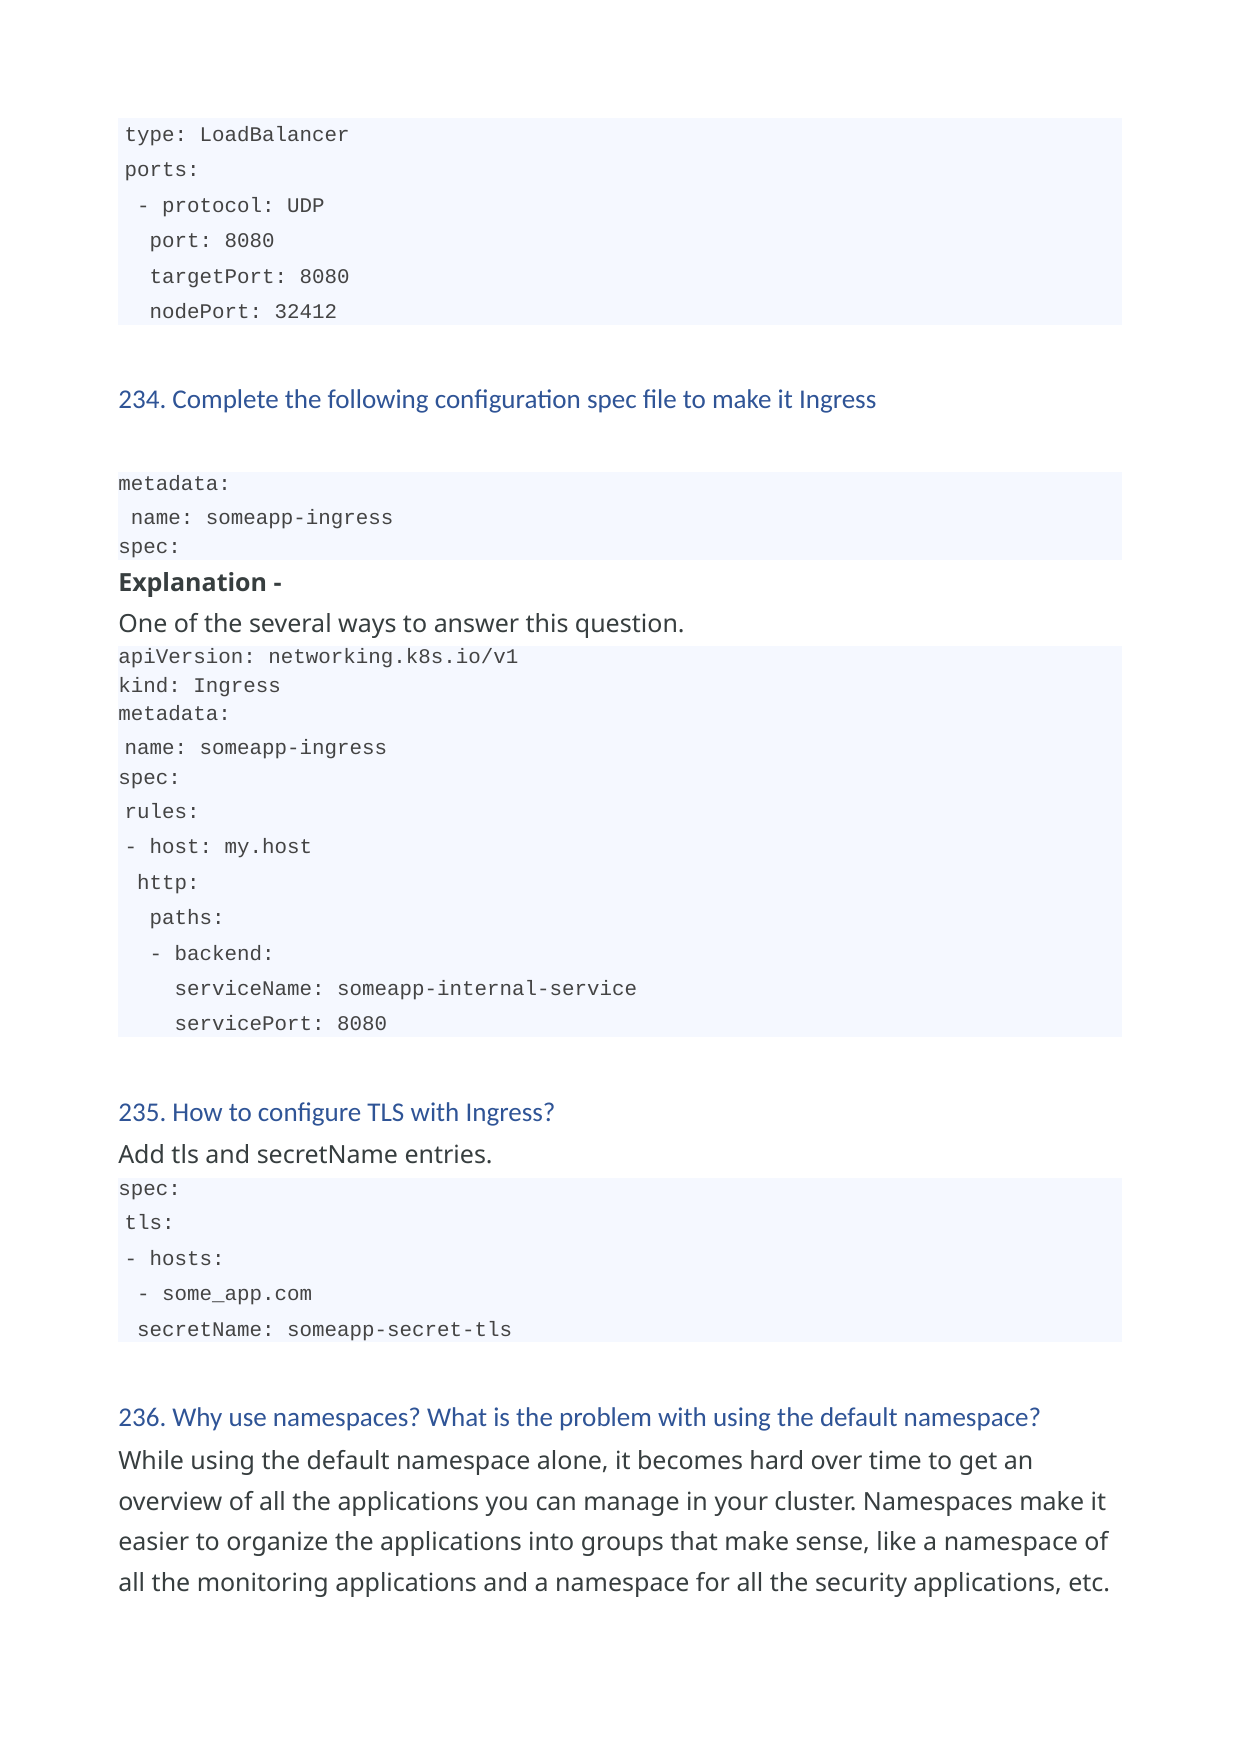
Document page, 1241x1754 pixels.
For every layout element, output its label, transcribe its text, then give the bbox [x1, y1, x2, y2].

text - hosts: [118, 1242, 1122, 1271]
text kind: Ingress [118, 674, 1122, 698]
text spec: [118, 536, 1122, 560]
text ports: [118, 153, 1122, 183]
text spec: [118, 1178, 1122, 1202]
text nodePort: 32412 [118, 295, 1122, 325]
text rules: [118, 795, 1122, 824]
subtitle 234. Complete the following configuration spec file to make it Ingress [118, 382, 1122, 415]
text tls: [118, 1206, 1122, 1236]
text apiVersion: networking.k8s.io/v1 [118, 646, 1122, 670]
text Add tls and secretName entries. [118, 1137, 1122, 1171]
text serviceName: someapp-internal-service [118, 972, 1122, 1002]
text servicePort: 8080 [118, 1007, 1122, 1037]
text port: 8080 [118, 224, 1122, 254]
text name: someapp-ingress [118, 731, 1122, 761]
subtitle 235. How to configure TLS with Ingress? [118, 1095, 1122, 1128]
text http: [118, 866, 1122, 895]
text metadata: [118, 703, 1122, 727]
text - backend: [118, 937, 1122, 966]
text metadata: [118, 472, 1122, 496]
text Explanation - [118, 564, 1122, 599]
text targetPort: 8080 [118, 260, 1122, 289]
text paths: [118, 901, 1122, 931]
text One of the several ways to answer this question. [118, 605, 1122, 639]
text - protocol: UDP [118, 189, 1122, 218]
subtitle 236. Why use namespaces? What is the problem with using the default namespace? [118, 1400, 1122, 1433]
text secretName: someapp-secret-tls [118, 1313, 1122, 1342]
text name: someapp-ingress [118, 501, 1122, 530]
text spec: [118, 767, 1122, 790]
text - host: my.host [118, 830, 1122, 860]
text type: LoadBalancer [118, 118, 1122, 148]
text - some_app.com [118, 1277, 1122, 1307]
text While using the default namespace alone, it becomes hard over time to get an overview of all the applications you can manage in your cluster. Namespaces make it easier to organize the applications into groups that make sense, like a namespace of all the monitoring applications and a namespace for all the security applications, etc. [118, 1442, 1122, 1599]
